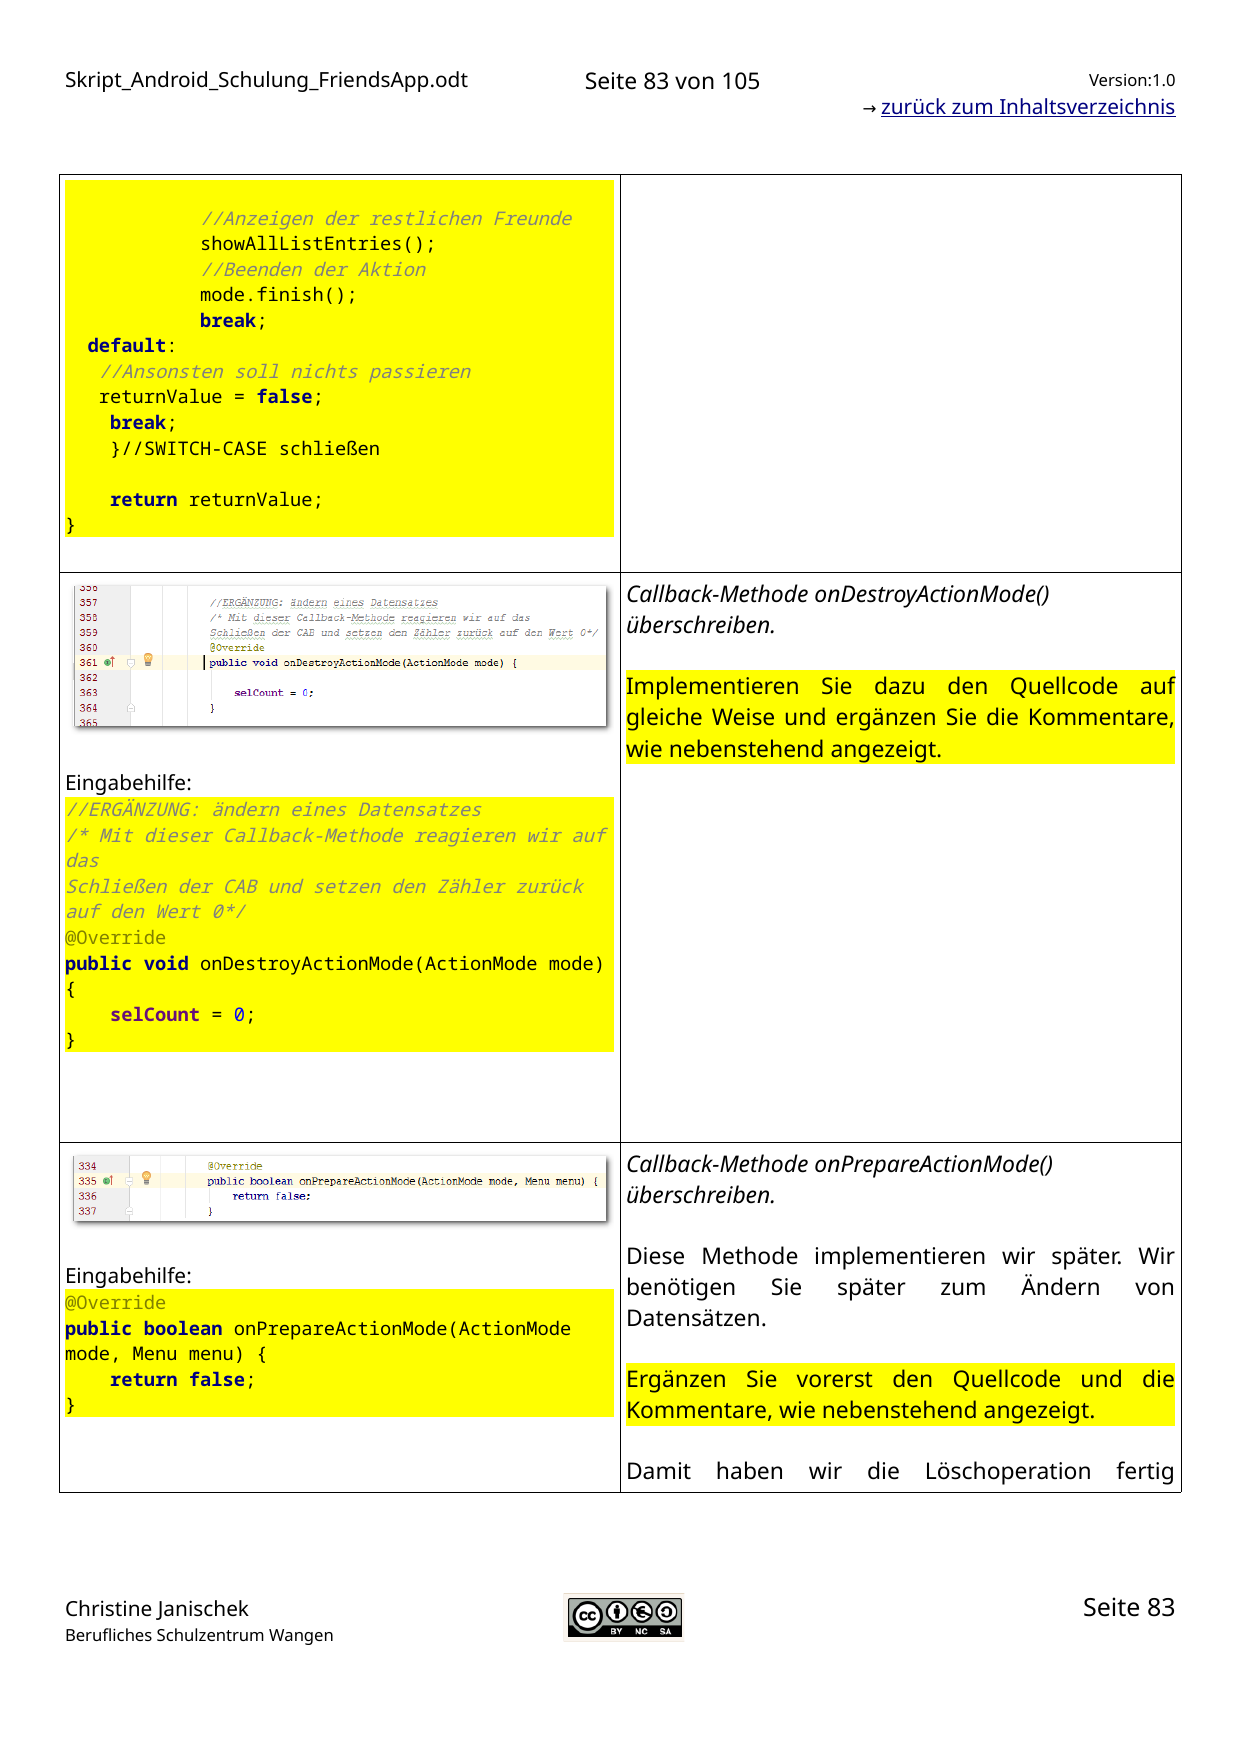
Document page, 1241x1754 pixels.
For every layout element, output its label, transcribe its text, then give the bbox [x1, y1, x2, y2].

table_cell Eingabehilfe: @Override public boolean onPrepareActionMode(ActionMode mode, Menu menu) { return false; } [60, 1143, 620, 1492]
table_cell Eingabehilfe: //ERGÄNZUNG: ändern eines Datensatzes /* Mit dieser Callback-Methode reagieren wir auf das Schließen der CAB und setzen den Zähler zurück auf den Wert 0*/ @Override public void onDestroyActionMode(ActionMode mode) { selCount = 0; } [60, 573, 620, 1142]
picture [563, 1592, 685, 1642]
picture [64, 1147, 615, 1230]
table_cell Callback-Methode onDestroyActionMode() überschreiben. Implementieren Sie dazu den Quellcode auf gleiche Weise und ergänzen Sie die Kommentare, wie nebenstehend angezeigt. [621, 573, 1181, 1142]
picture [64, 578, 615, 735]
table_cell //Anzeigen der restlichen Freunde showAllListEntries(); //Beenden der Aktion mode.finish(); break; default: //Ansonsten soll nichts passieren returnValue = false; break; }//SWITCH-CASE schließen return returnValue; } [60, 175, 620, 572]
table_cell [621, 175, 1181, 572]
table_cell Callback-Methode onPrepareActionMode() überschreiben. Diese Methode implementieren wir später. Wir benötigen Sie später zum Ändern von Datensätzen. Ergänzen Sie vorerst den Quellcode und die Kommentare, wie nebenstehend angezeigt. Damit haben wir die Löschoperation fertig [621, 1143, 1181, 1492]
